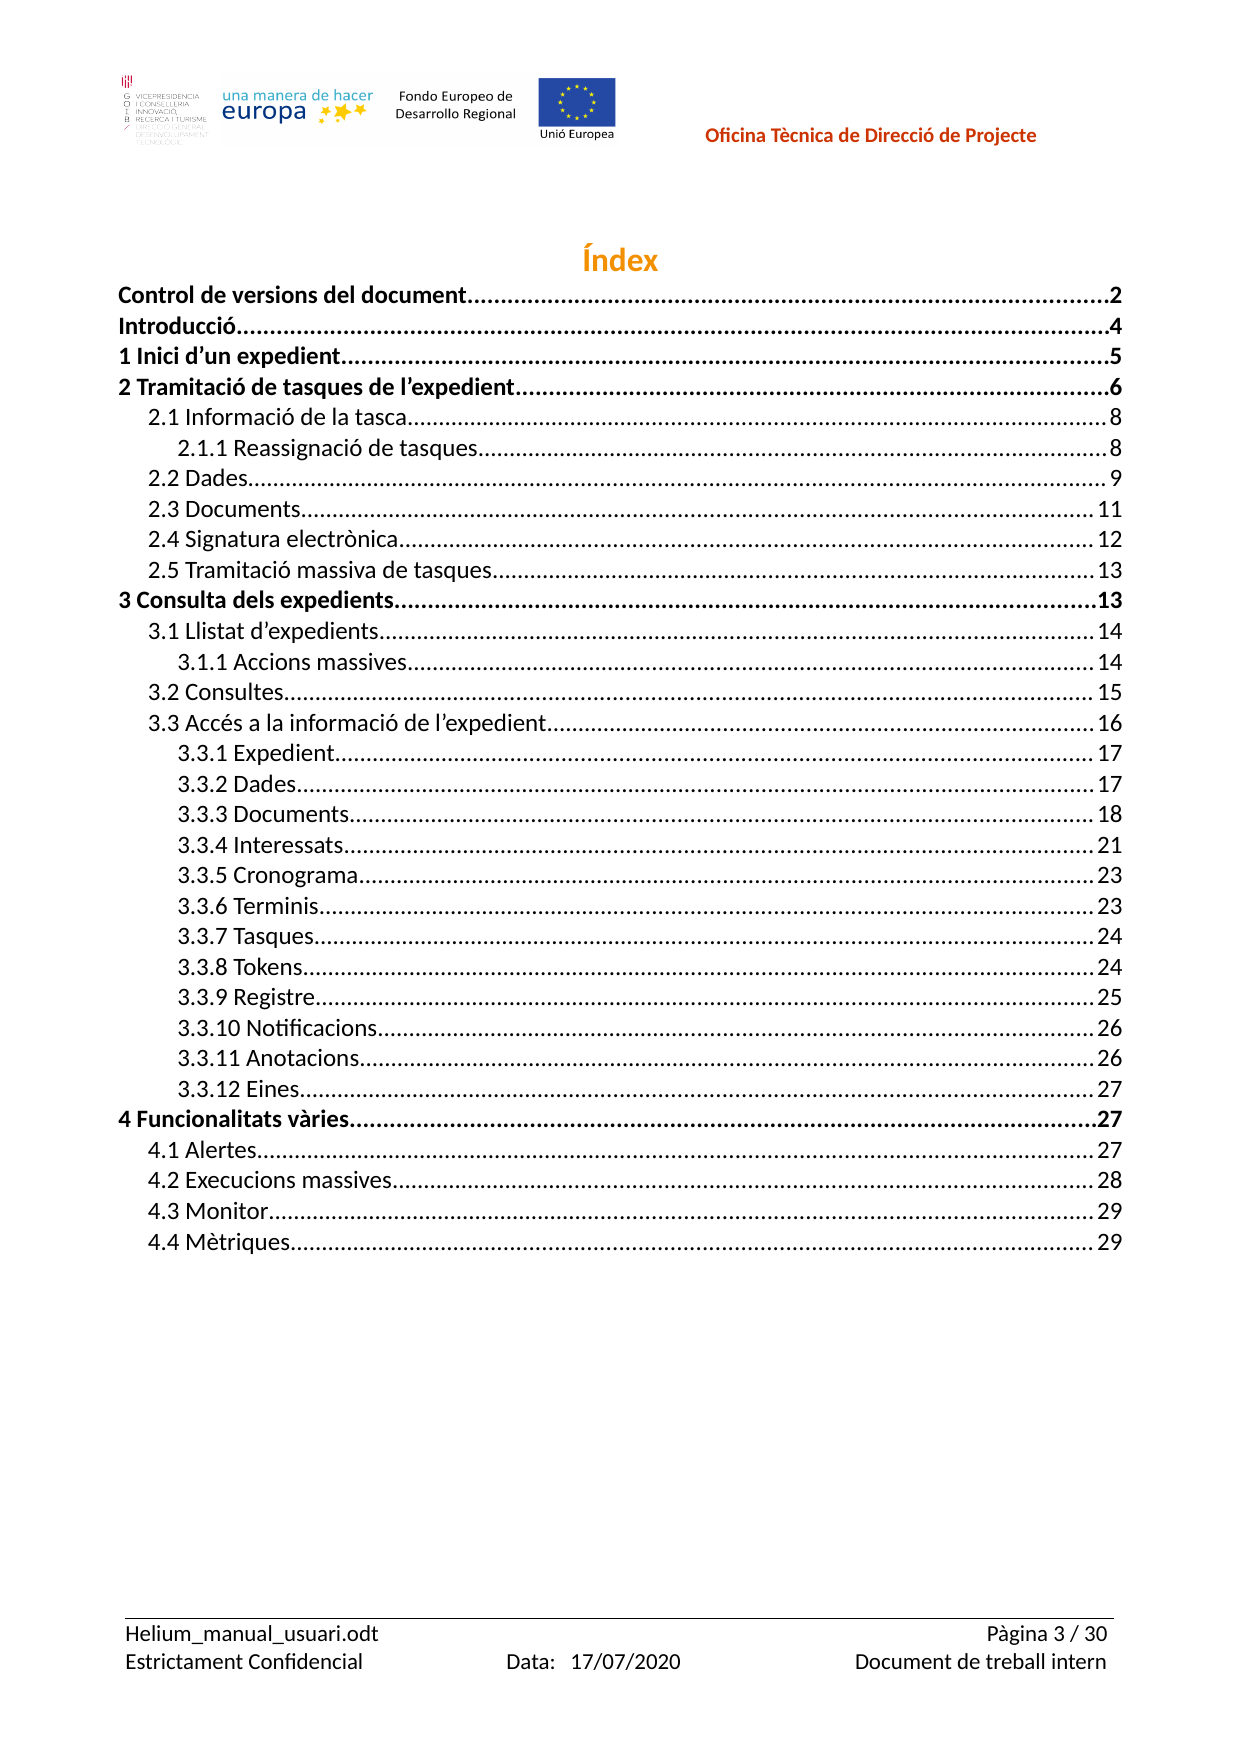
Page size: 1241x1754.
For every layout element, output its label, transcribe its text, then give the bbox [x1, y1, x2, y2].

text 3.3.1 Expedient 17 [177, 737, 1122, 768]
text 3.3.10 Notificacions 26 [177, 1012, 1122, 1042]
text 2.1.1 Reassignació de tasques 8 [177, 432, 1122, 463]
text 3.3.3 Documents 18 [177, 798, 1122, 829]
text 3.2 Consultes 15 [148, 676, 1122, 707]
text 2.2 Dades 9 [148, 463, 1122, 493]
text 3.3.12 Eines 27 [177, 1073, 1122, 1103]
text 4.4 Mètriques 29 [148, 1226, 1122, 1256]
text 3.1 Llistat d’expedients 14 [148, 615, 1122, 646]
text 2.5 Tramitació massiva de tasques 13 [148, 554, 1122, 585]
text 3.3.6 Terminis 23 [177, 890, 1122, 920]
text 3.3.9 Registre 25 [177, 981, 1122, 1012]
text 3.3 Accés a la informació de l’expedient 16 [148, 707, 1122, 737]
text 3 Consulta dels expedients 13 [118, 585, 1122, 615]
text Índex [118, 239, 1122, 279]
text 3.3.11 Anotacions 26 [177, 1042, 1122, 1073]
text 2 Tramitació de tasques de l’expedient 6 [118, 371, 1122, 402]
text 3.1.1 Accions massives 14 [177, 646, 1122, 676]
text 3.3.7 Tasques 24 [177, 920, 1122, 951]
picture [118, 73, 213, 147]
text 2.4 Signatura electrònica 12 [148, 524, 1122, 554]
text 3.3.4 Interessats 21 [177, 829, 1122, 859]
text 4.1 Alertes 27 [148, 1134, 1122, 1164]
text 4.3 Monitor 29 [148, 1195, 1122, 1226]
text Control de versions del document 2 [118, 279, 1122, 310]
text 4.2 Execucions massives 28 [148, 1164, 1122, 1195]
text 2.1 Informació de la tasca 8 [148, 402, 1122, 432]
text 3.3.8 Tokens 24 [177, 951, 1122, 981]
text 3.3.2 Dades 17 [177, 768, 1122, 798]
picture [219, 73, 621, 147]
text 2.3 Documents 11 [148, 493, 1122, 524]
text 3.3.5 Cronograma 23 [177, 859, 1122, 890]
text Introducció 4 [118, 310, 1122, 341]
text 4 Funcionalitats vàries 27 [118, 1103, 1122, 1134]
text 1 Inici d’un expedient 5 [118, 341, 1122, 371]
